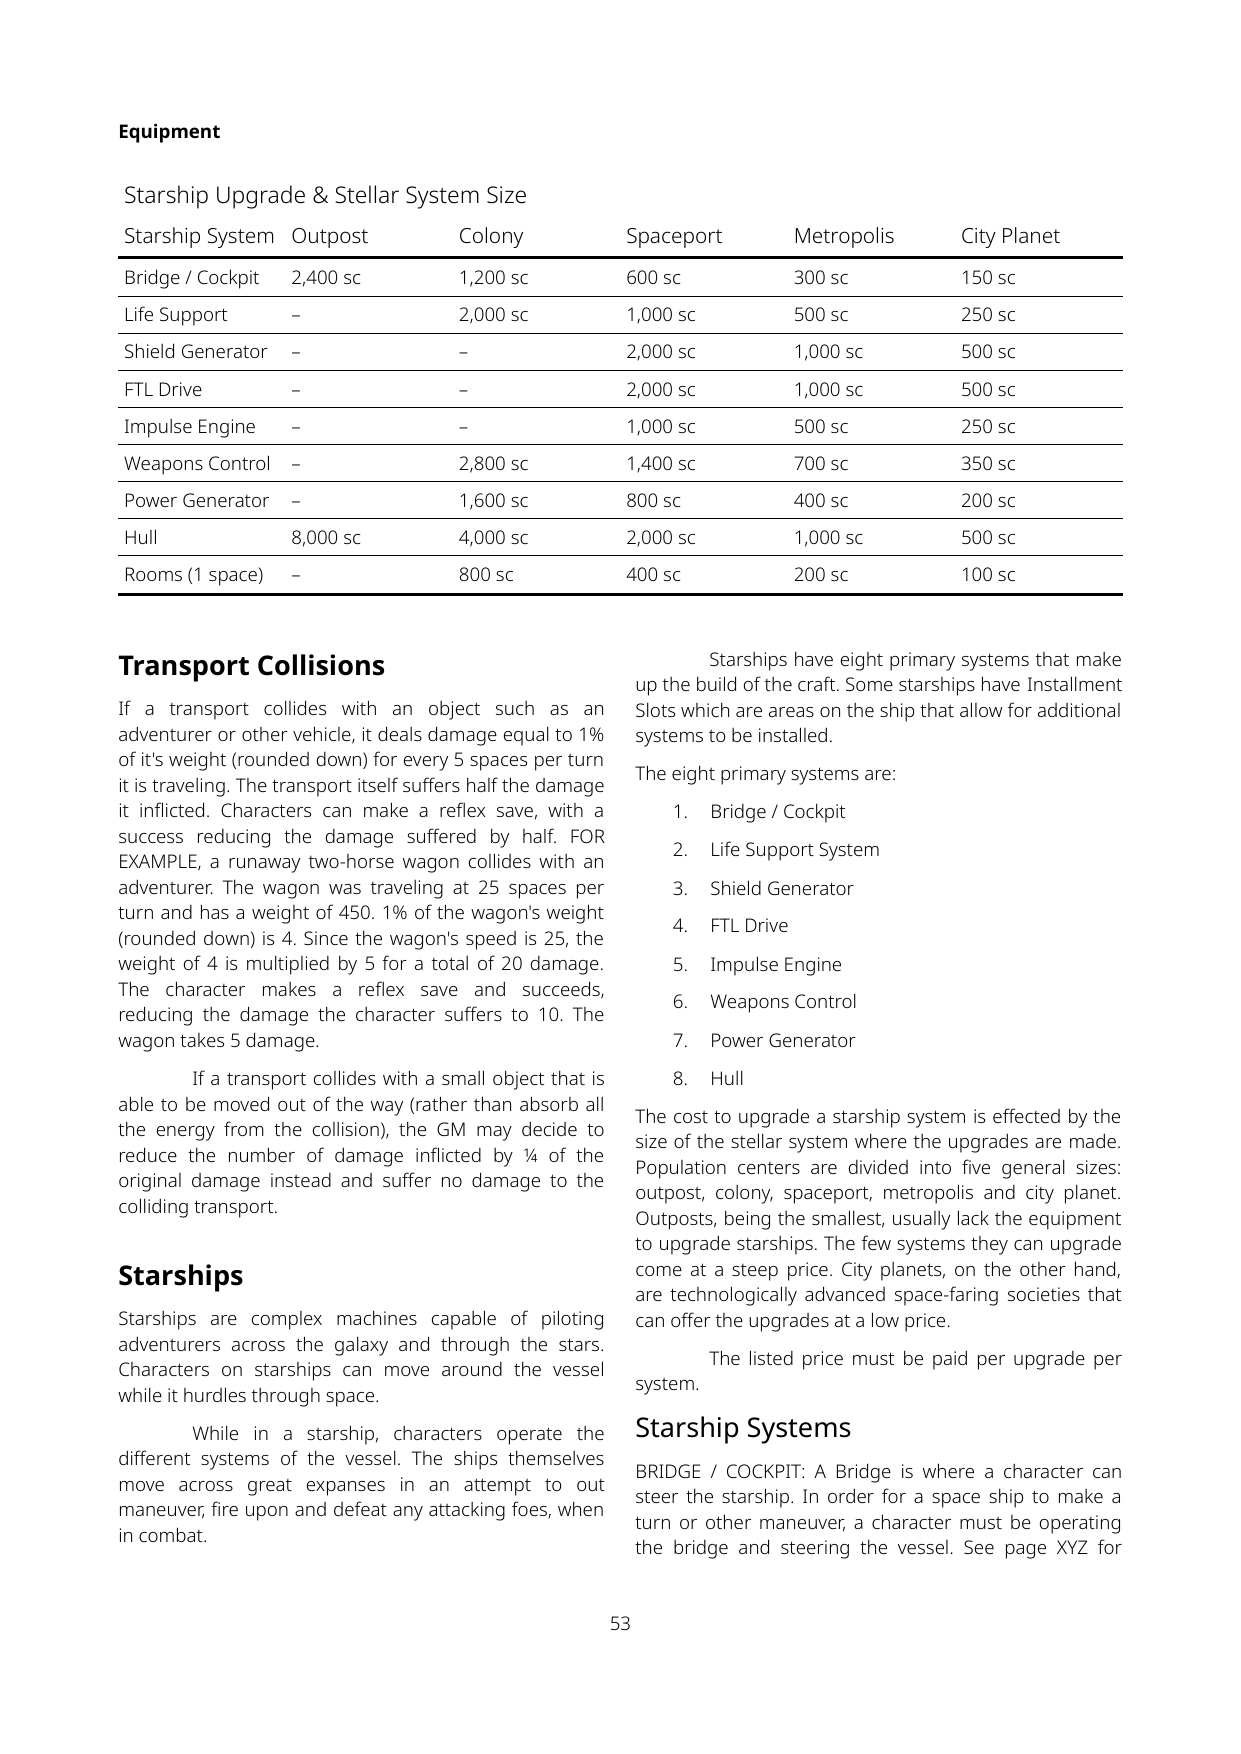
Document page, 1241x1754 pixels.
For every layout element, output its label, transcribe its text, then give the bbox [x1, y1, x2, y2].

list Bridge / Cockpit [673, 799, 1122, 824]
table_cell 2,000 sc [620, 334, 788, 370]
table_cell Rooms (1 space) [118, 556, 286, 592]
table_cell 350 sc [955, 445, 1122, 481]
text Starships have eight primary systems that make up the build of the craft. Some starships have Installment Slots which are areas on the ship that allow for additional systems to be installed. [635, 646, 1122, 748]
table_cell 500 sc [955, 519, 1122, 555]
table_cell 500 sc [788, 408, 955, 444]
table_cell 250 sc [955, 408, 1122, 444]
text Starship Systems [635, 1409, 1122, 1446]
table_cell Impulse Engine [118, 408, 286, 444]
table_cell 800 sc [453, 556, 620, 592]
table_cell 1,000 sc [788, 371, 955, 407]
table_cell Hull [118, 519, 286, 555]
table_cell Starship System [118, 216, 286, 256]
table_cell 250 sc [955, 297, 1122, 333]
table_cell 500 sc [788, 297, 955, 333]
table_cell Colony [453, 216, 620, 256]
table_cell 1,000 sc [788, 334, 955, 370]
table_cell 1,200 sc [453, 259, 620, 296]
table_cell Metropolis [788, 216, 955, 256]
table_cell – [286, 482, 453, 518]
table_cell 2,000 sc [453, 297, 620, 333]
table_cell 2,400 sc [286, 259, 453, 296]
table_cell Outpost [286, 216, 453, 256]
table_cell 700 sc [788, 445, 955, 481]
table_cell 200 sc [955, 482, 1122, 518]
text If a transport collides with an object such as an adventurer or other vehicle, it deals damage equal to 1% of it's weight (rounded down) for every 5 spaces per turn it is traveling. The transport itself suffers half the damage it inflicted. Characters can make a reflex save, with a success reducing the damage suffered by half. FOR EXAMPLE, a runaway two-horse wagon collides with an adventurer. The wagon was traveling at 25 spaces per turn and has a weight of 450. 1% of the wagon's weight (rounded down) is 4. Since the wagon's speed is 25, the weight of 4 is multiplied by 5 for a total of 20 damage. The character makes a reflex save and succeeds, reducing the damage the character suffers to 10. The wagon takes 5 damage. [118, 696, 605, 1053]
text If a transport collides with a small object that is able to be moved out of the way (rather than absorb all the energy from the collision), the GM may decide to reduce the number of damage inflicted by ¼ of the original damage instead and suffer no damage to the colliding transport. [118, 1065, 605, 1218]
table_cell – [286, 556, 453, 592]
table_cell 400 sc [788, 482, 955, 518]
table_cell – [453, 408, 620, 444]
table_cell 1,000 sc [788, 519, 955, 555]
table_cell 2,000 sc [620, 519, 788, 555]
table_cell – [286, 408, 453, 444]
table_cell 2,000 sc [620, 371, 788, 407]
text The cost to upgrade a starship system is effected by the size of the stellar system where the upgrades are made. Population centers are divided into five general sizes: outpost, colony, spaceport, metropolis and city planet. Outposts, being the smallest, usually lack the equipment to upgrade starships. The few systems they can upgrade come at a steep price. City planets, on the other hand, are technologically advanced space-faring societies that can offer the upgrades at a low price. [635, 1103, 1122, 1333]
list Shield Generator [673, 875, 1122, 900]
table_cell City Planet [955, 216, 1122, 256]
subtitle Starships [118, 1256, 605, 1293]
table_cell Spaceport [620, 216, 788, 256]
table_cell 4,000 sc [453, 519, 620, 555]
text The listed price must be paid per upgrade per system. [635, 1345, 1122, 1396]
text Starships are complex machines capable of piloting adventurers across the galaxy and through the stars. Characters on starships can move around the vessel while it hurdles through space. [118, 1305, 605, 1407]
table_cell 800 sc [620, 482, 788, 518]
list Impulse Engine [673, 951, 1122, 976]
text BRIDGE / COCKPIT: A Bridge is where a character can steer the starship. In order for a space ship to make a turn or other maneuver, a character must be operating the bridge and steering the vessel. See page XYZ for [635, 1458, 1122, 1560]
table_cell FTL Drive [118, 371, 286, 407]
table_cell 300 sc [788, 259, 955, 296]
table_cell – [453, 334, 620, 370]
table_cell – [286, 334, 453, 370]
list Power Generator [673, 1027, 1122, 1052]
list FTL Drive [673, 913, 1122, 938]
text The eight primary systems are: [635, 761, 1122, 786]
table_cell 8,000 sc [286, 519, 453, 555]
table_cell 1,000 sc [620, 408, 788, 444]
table_cell 2,800 sc [453, 445, 620, 481]
table_cell 400 sc [620, 556, 788, 592]
table_cell 100 sc [955, 556, 1122, 592]
table_cell 200 sc [788, 556, 955, 592]
table_cell – [453, 371, 620, 407]
table_cell 1,000 sc [620, 297, 788, 333]
text While in a starship, characters operate the different systems of the vessel. The ships themselves move across great expanses in an attempt to out maneuver, fire upon and defeat any attacking foes, when in combat. [118, 1420, 605, 1547]
table_cell 600 sc [620, 259, 788, 296]
table_cell – [286, 297, 453, 333]
table_cell Weapons Control [118, 445, 286, 481]
subtitle Transport Collisions [118, 646, 605, 683]
table_cell Bridge / Cockpit [118, 259, 286, 296]
table_cell 150 sc [955, 259, 1122, 296]
list Life Support System [673, 837, 1122, 862]
table_cell – [286, 445, 453, 481]
list Hull [673, 1065, 1122, 1090]
table_cell 500 sc [955, 371, 1122, 407]
table_header Starship Upgrade & Stellar System Size [118, 173, 1122, 216]
table_cell Power Generator [118, 482, 286, 518]
table_cell 1,600 sc [453, 482, 620, 518]
table_cell 500 sc [955, 334, 1122, 370]
table_cell – [286, 371, 453, 407]
list Weapons Control [673, 989, 1122, 1014]
table_cell Shield Generator [118, 334, 286, 370]
table_cell Life Support [118, 297, 286, 333]
table_cell 1,400 sc [620, 445, 788, 481]
